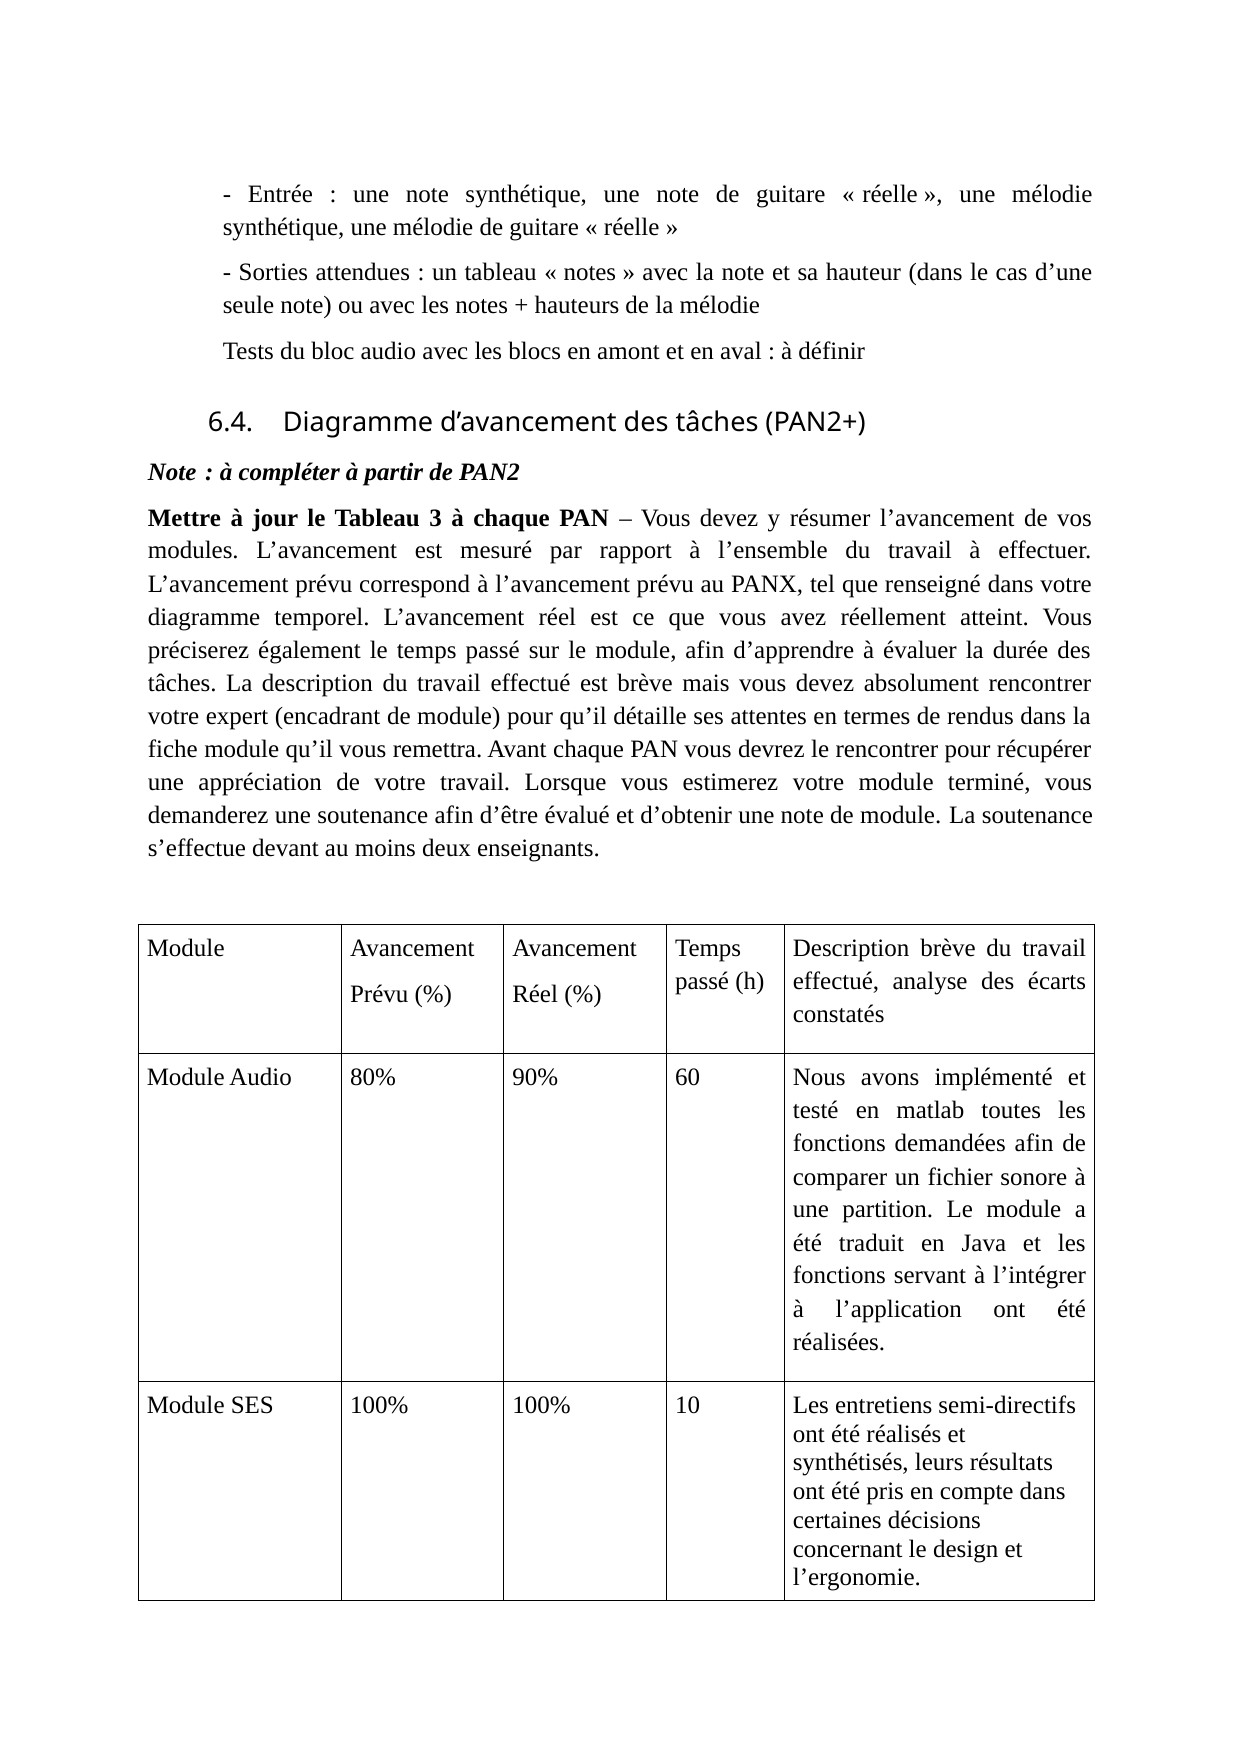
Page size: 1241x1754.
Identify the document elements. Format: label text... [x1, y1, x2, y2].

table_cell 60 [667, 1054, 784, 1381]
text Note : à compléter à partir de PAN2 [148, 457, 1093, 486]
table_cell 90% [504, 1054, 666, 1381]
table_header Description brève du travail effectué, analyse des écarts constatés [785, 925, 1094, 1053]
table_header Avancement Prévu (%) [342, 925, 503, 1053]
table_header Module [139, 925, 341, 1053]
table_cell Module SES [139, 1382, 341, 1599]
table_cell Module Audio [139, 1054, 341, 1381]
subtitle Diagramme d’avancement des tâches (PAN2+) [208, 402, 1093, 439]
table_cell 100% [342, 1382, 503, 1599]
table_cell 100% [504, 1382, 666, 1599]
table_header Avancement Réel (%) [504, 925, 666, 1053]
text Tests du bloc audio avec les blocs en amont et en aval : à définir [223, 336, 1093, 364]
text - Sorties attendues : un tableau « notes » avec la note et sa hauteur (dans le cas d’une seule note) ou avec les notes + hauteurs de la mélodie [223, 257, 1093, 319]
table_cell Les entretiens semi-directifs ont été réalisés et synthétisés, leurs résultats ont été pris en compte dans certaines décisions concernant le design et l’ergonomie. [785, 1382, 1094, 1599]
table_header Temps passé (h) [667, 925, 784, 1053]
table_cell 10 [667, 1382, 784, 1599]
table_cell Nous avons implémenté et testé en matlab toutes les fonctions demandées afin de comparer un fichier sonore à une partition. Le module a été traduit en Java et les fonctions servant à l’intégrer à l’application ont été réalisées. [785, 1054, 1094, 1381]
text Mettre à jour le Tableau 3 à chaque PAN – Vous devez y résumer l’avancement de vos modules. L’avancement est mesuré par rapport à l’ensemble du travail à effectuer. L’avancement prévu correspond à l’avancement prévu au PANX, tel que renseigné dans votre diagramme temporel. L’avancement réel est ce que vous avez réellement atteint. Vous préciserez également le temps passé sur le module, afin d’apprendre à évaluer la durée des tâches. La description du travail effectué est brève mais vous devez absolument rencontrer votre expert (encadrant de module) pour qu’il détaille ses attentes en termes de rendus dans la fiche module qu’il vous remettra. Avant chaque PAN vous devrez le rencontrer pour récupérer une appréciation de votre travail. Lorsque vous estimerez votre module terminé, vous demanderez une soutenance afin d’être évalué et d’obtenir une note de module. La soutenance s’effectue devant au moins deux enseignants. [148, 503, 1093, 862]
text - Entrée : une note synthétique, une note de guitare « réelle », une mélodie synthétique, une mélodie de guitare « réelle » [223, 179, 1093, 241]
table_cell 80% [342, 1054, 503, 1381]
